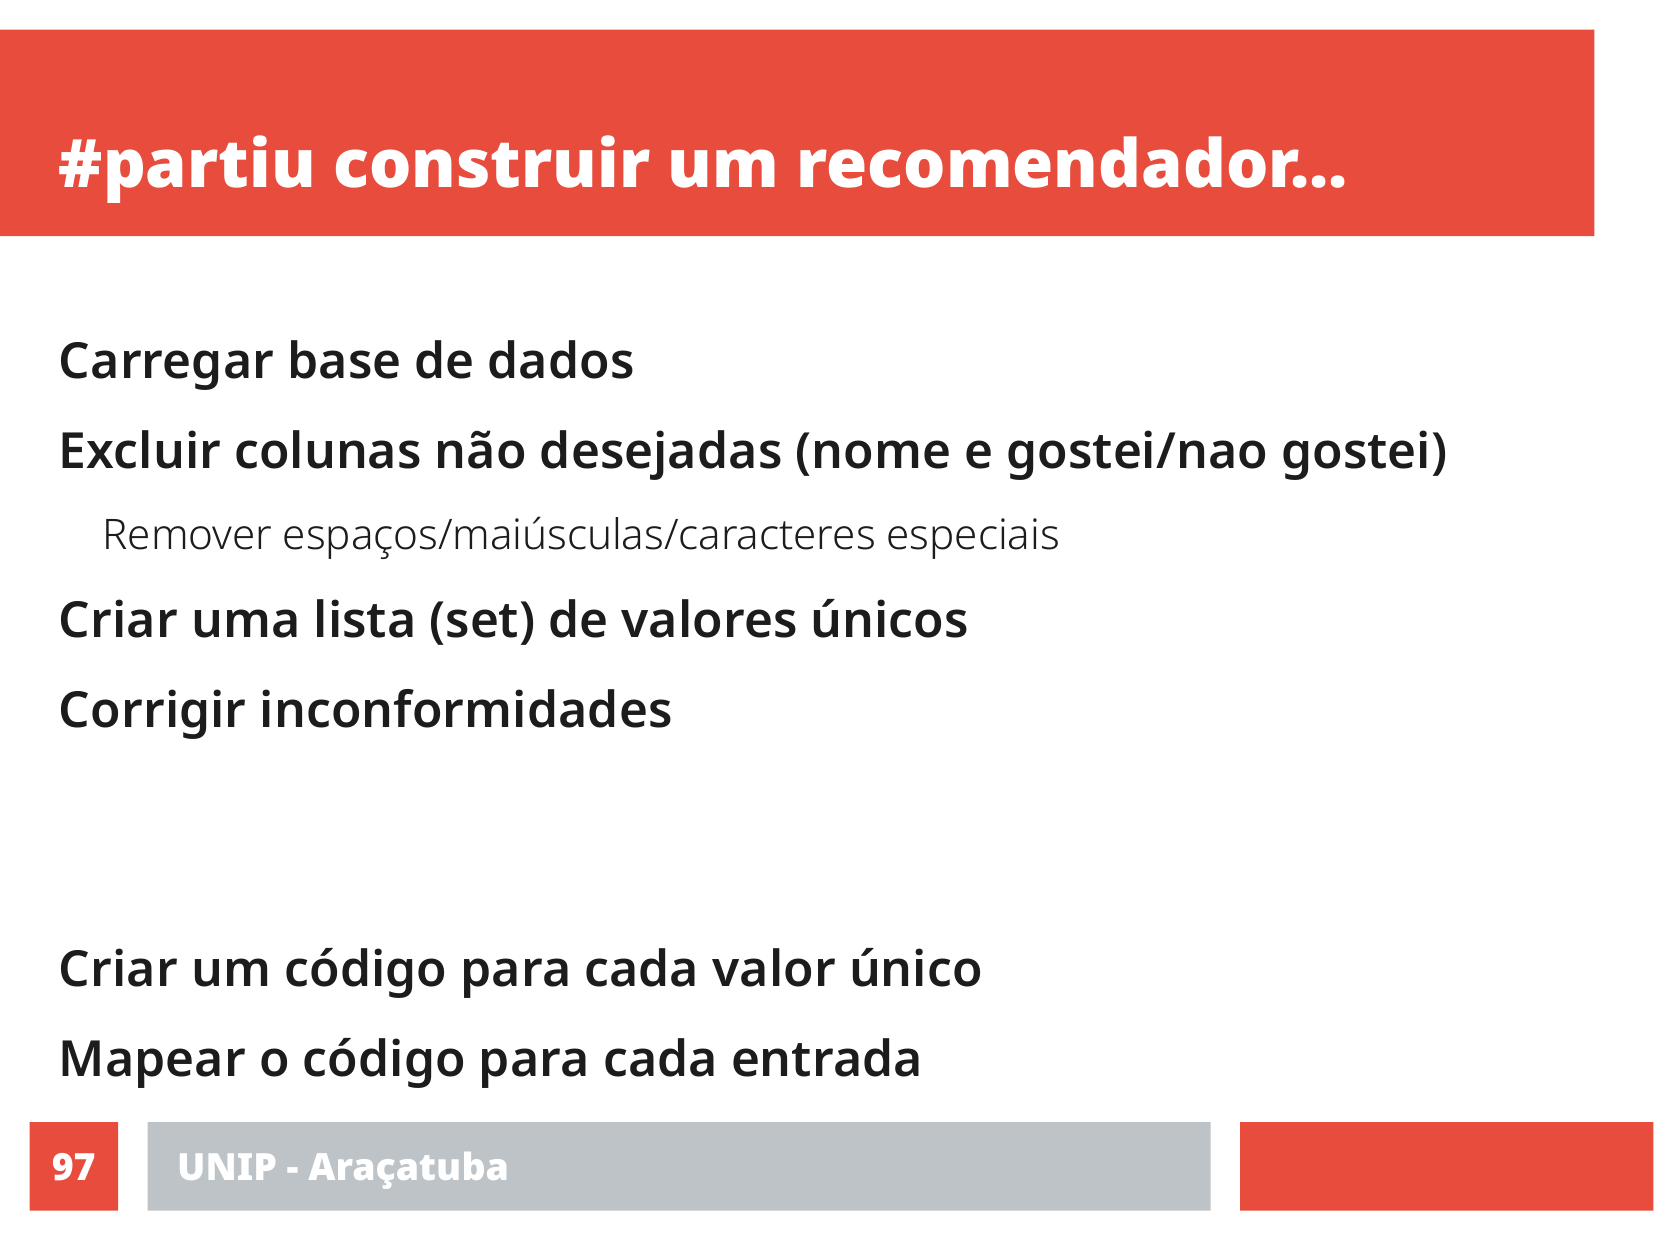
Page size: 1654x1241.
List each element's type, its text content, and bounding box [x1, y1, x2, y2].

list Carregar base de dados Excluir colunas não desejadas (nome e gostei/nao gostei) Remover espaços/maiúsculas/caracteres especiais Criar uma lista (set) de valores únicos Corrigir inconformidades Criar um código para cada valor único Mapear o código para cada entrada [59, 324, 1565, 1093]
title #partiu construir um recomendador... [59, 59, 1595, 207]
